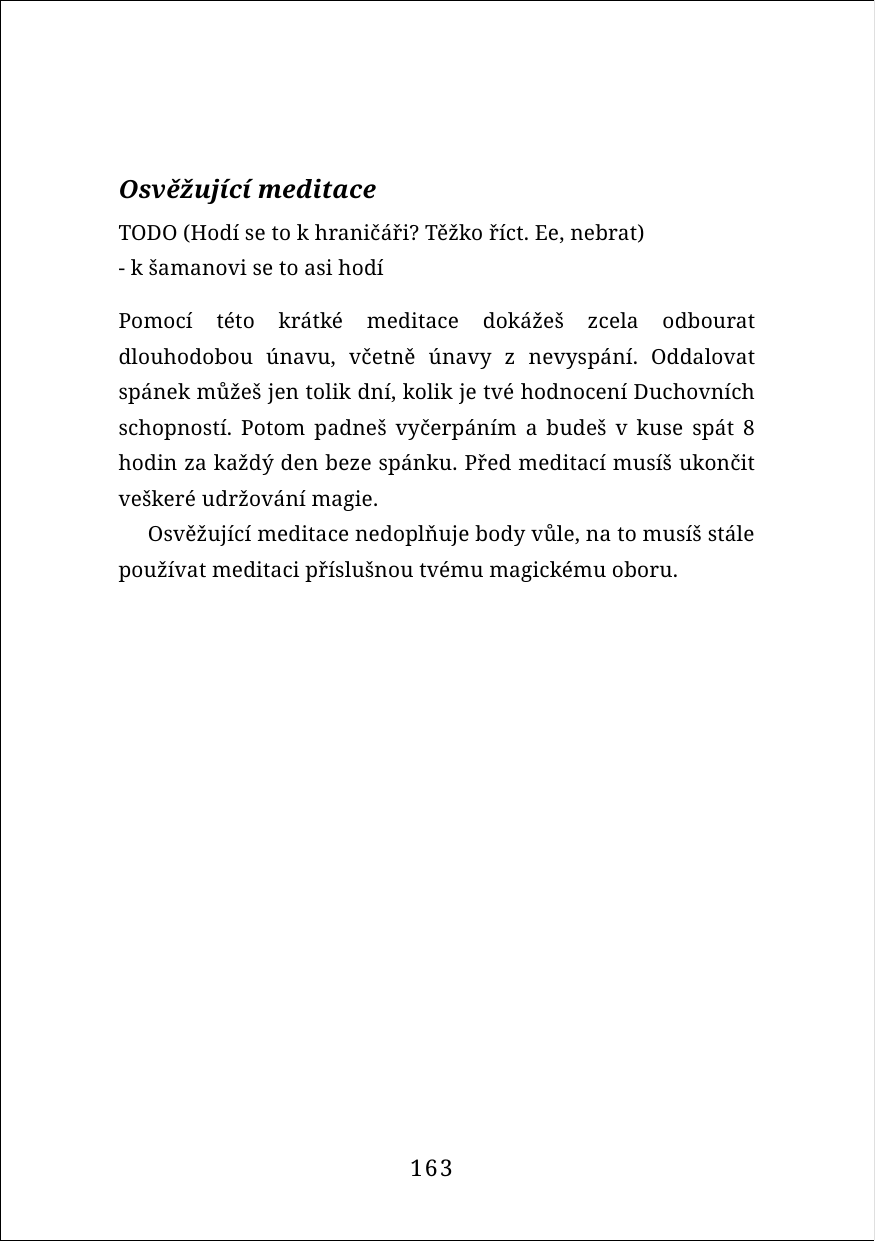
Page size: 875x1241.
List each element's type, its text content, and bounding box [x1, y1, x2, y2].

text Pomocí této krátké meditace dokážeš zcela odbourat dlouhodobou únavu, včetně únavy z nevyspání. Oddalovat spánek můžeš jen tolik dní, kolik je tvé hodnocení Duchovních schopností. Potom padneš vyčerpáním a budeš v kuse spát 8 hodin za každý den beze spánku. Před meditací musíš ukončit veškeré udržování magie. Osvěžující meditace nedoplňuje body vůle, na to musíš stále používat meditaci příslušnou tvému magickému oboru. [118, 306, 756, 583]
subtitle Osvěžující meditace [118, 172, 756, 206]
text TODO (Hodí se to k hraničáři? Těžko říct. Ee, nebrat) - k šamanovi se to asi hodí [118, 218, 756, 282]
